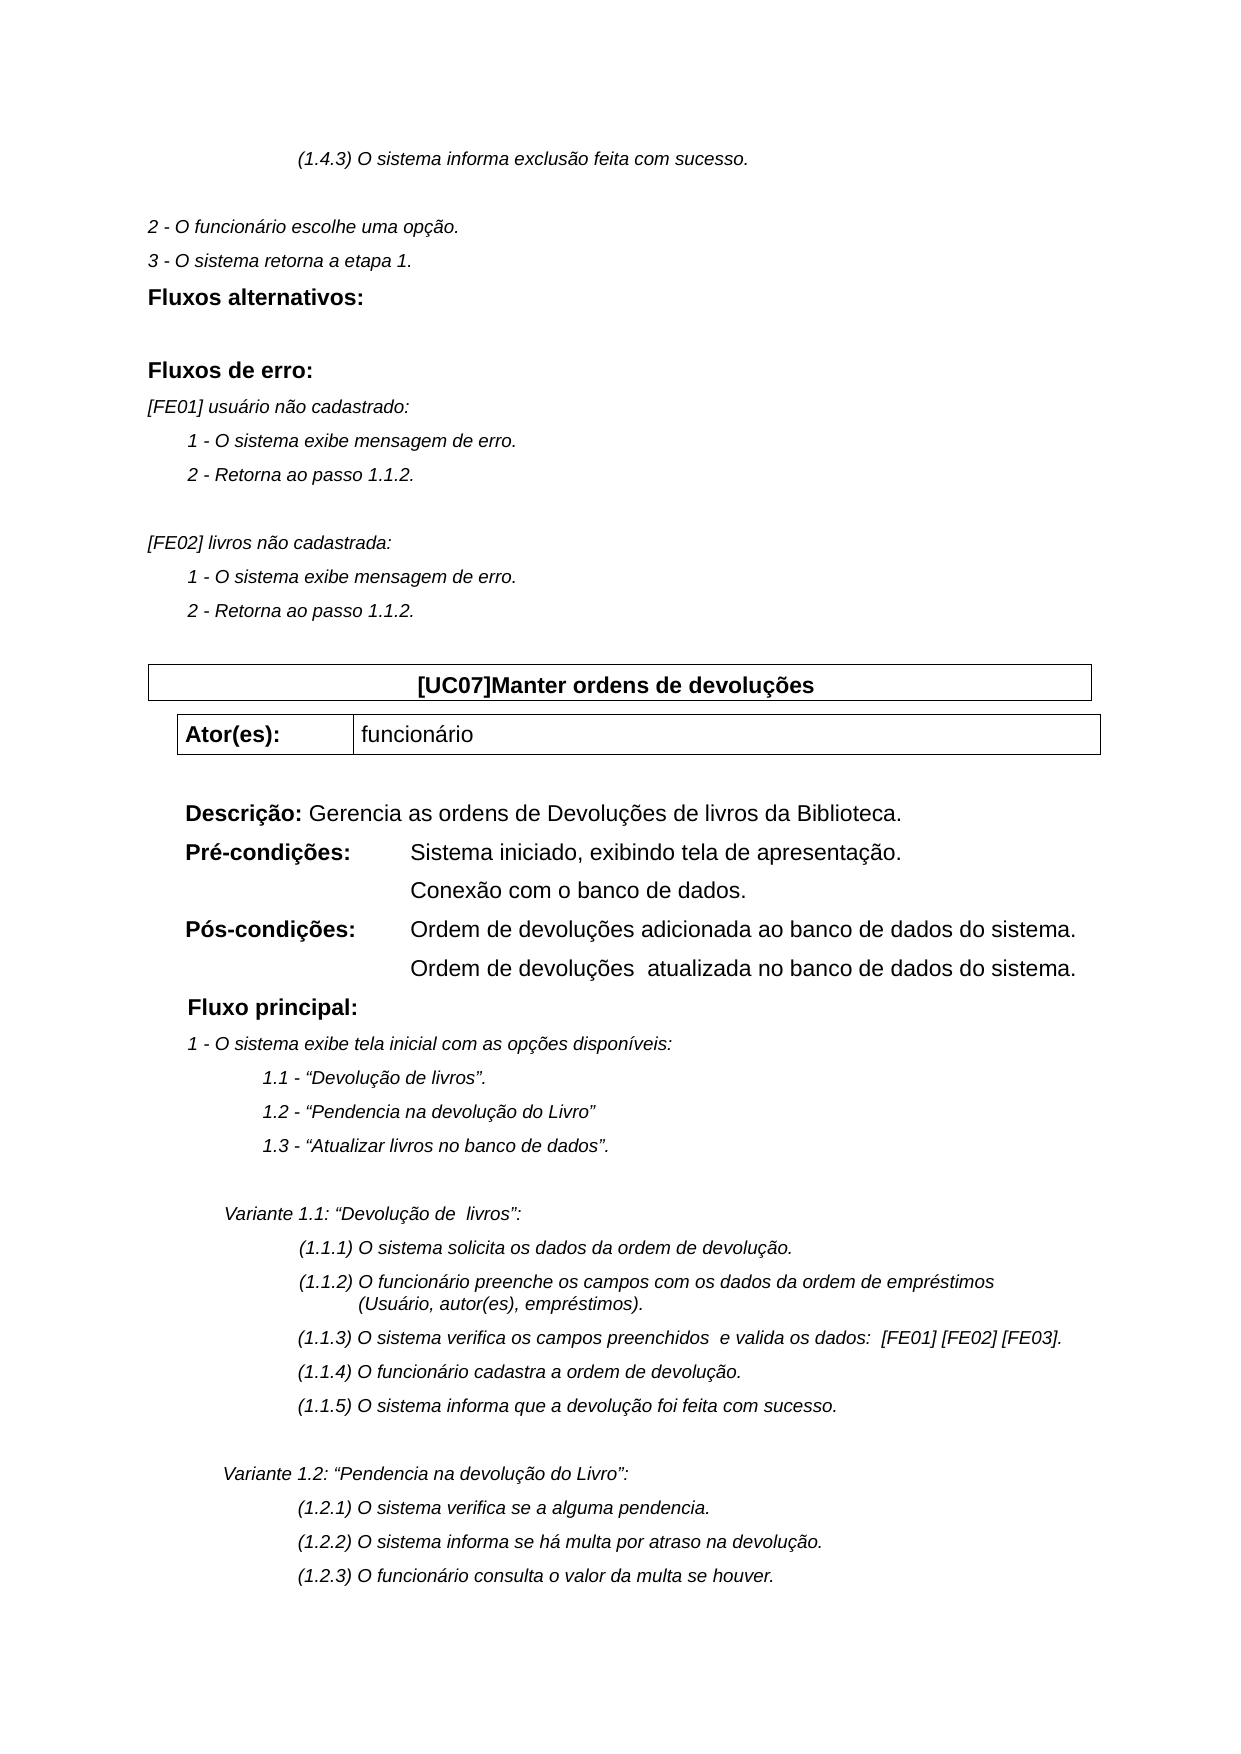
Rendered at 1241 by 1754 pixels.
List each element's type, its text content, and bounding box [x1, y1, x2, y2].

text 1.2 - “Pendencia na devolução do Livro” [187, 1101, 1092, 1122]
text Pré-condições: Sistema iniciado, exibindo tela de apresentação. [185, 838, 1092, 865]
text 1 - O sistema exibe mensagem de erro. [187, 430, 1092, 451]
text 1 - O sistema exibe mensagem de erro. [187, 566, 1092, 588]
text (1.1.3) O sistema verifica os campos preenchidos e valida os dados: [FE01] [FE02] [FE03]. [148, 1327, 1092, 1348]
table_header Ator(es): [178, 715, 353, 753]
text [FE01] usuário não cadastrado: [148, 396, 1092, 417]
text (1.1.1) O sistema solicita os dados da ordem de devolução. [187, 1237, 1092, 1259]
text [UC07]Manter ordens de devoluções [149, 665, 1091, 700]
text Variante 1.2: “Pendencia na devolução do Livro”: [148, 1463, 1092, 1485]
text (1.1.5) O sistema informa que a devolução foi feita com sucesso. [148, 1395, 1092, 1417]
text (1.2.1) O sistema verifica se a alguma pendencia. [148, 1497, 1092, 1519]
text 1.3 - “Atualizar livros no banco de dados”. [187, 1135, 1092, 1157]
text Fluxos de erro: [148, 357, 1092, 383]
text Conexão com o banco de dados. [185, 877, 1092, 904]
text (1.2.2) O sistema informa se há multa por atraso na devolução. [148, 1531, 1092, 1553]
text 1 - O sistema exibe tela inicial com as opções disponíveis: [187, 1033, 1092, 1054]
text (1.1.4) O funcionário cadastra a ordem de devolução. [148, 1361, 1092, 1382]
text Ordem de devoluções atualizada no banco de dados do sistema. [185, 955, 1092, 981]
text 1.1 - “Devolução de livros”. [187, 1067, 1092, 1088]
text Fluxos alternativos: [148, 284, 1092, 310]
text 2 - Retorna ao passo 1.1.2. [187, 464, 1092, 485]
text Variante 1.1: “Devolução de livros”: [187, 1203, 1092, 1225]
table_header funcionário [354, 715, 1100, 753]
text (1.4.3) O sistema informa exclusão feita com sucesso. [148, 148, 1092, 169]
text (1.1.2) O funcionário preenche os campos com os dados da ordem de empréstimos (Usuário, autor(es), empréstimos). [187, 1271, 1092, 1314]
text Descrição: Gerencia as ordens de Devoluções de livros da Biblioteca. [185, 800, 1092, 826]
text [FE02] livros não cadastrada: [148, 532, 1092, 553]
text 3 - O sistema retorna a etapa 1. [148, 250, 1092, 271]
text Fluxo principal: [187, 994, 1092, 1020]
text 2 - O funcionário escolhe uma opção. [148, 216, 1092, 237]
text Pós-condições: Ordem de devoluções adicionada ao banco de dados do sistema. [185, 916, 1092, 943]
text (1.2.3) O funcionário consulta o valor da multa se houver. [148, 1565, 1092, 1587]
text 2 - Retorna ao passo 1.1.2. [187, 600, 1092, 622]
